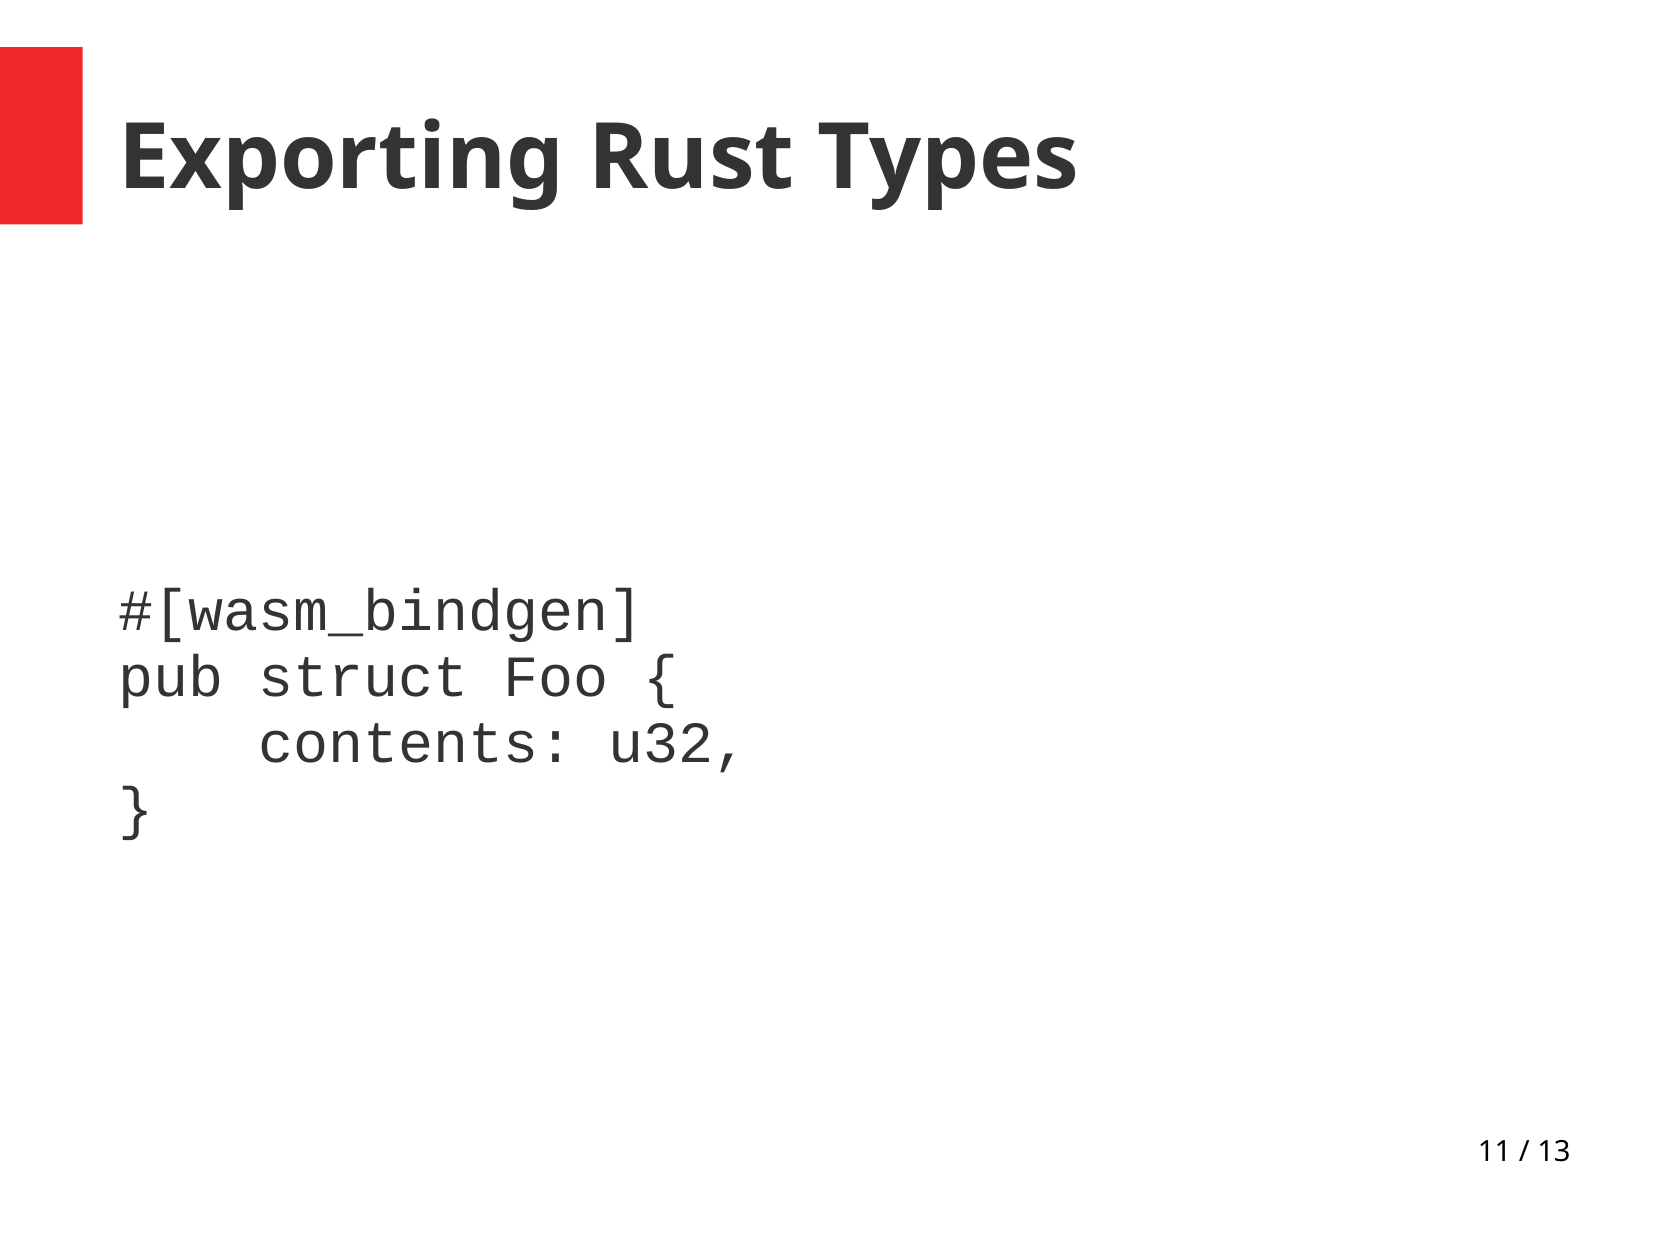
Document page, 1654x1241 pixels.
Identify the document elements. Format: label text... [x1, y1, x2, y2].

title Exporting Rust Types [118, 49, 1571, 257]
list #[wasm_bindgen] pub struct Foo { contents: u32, } [118, 354, 1536, 1074]
